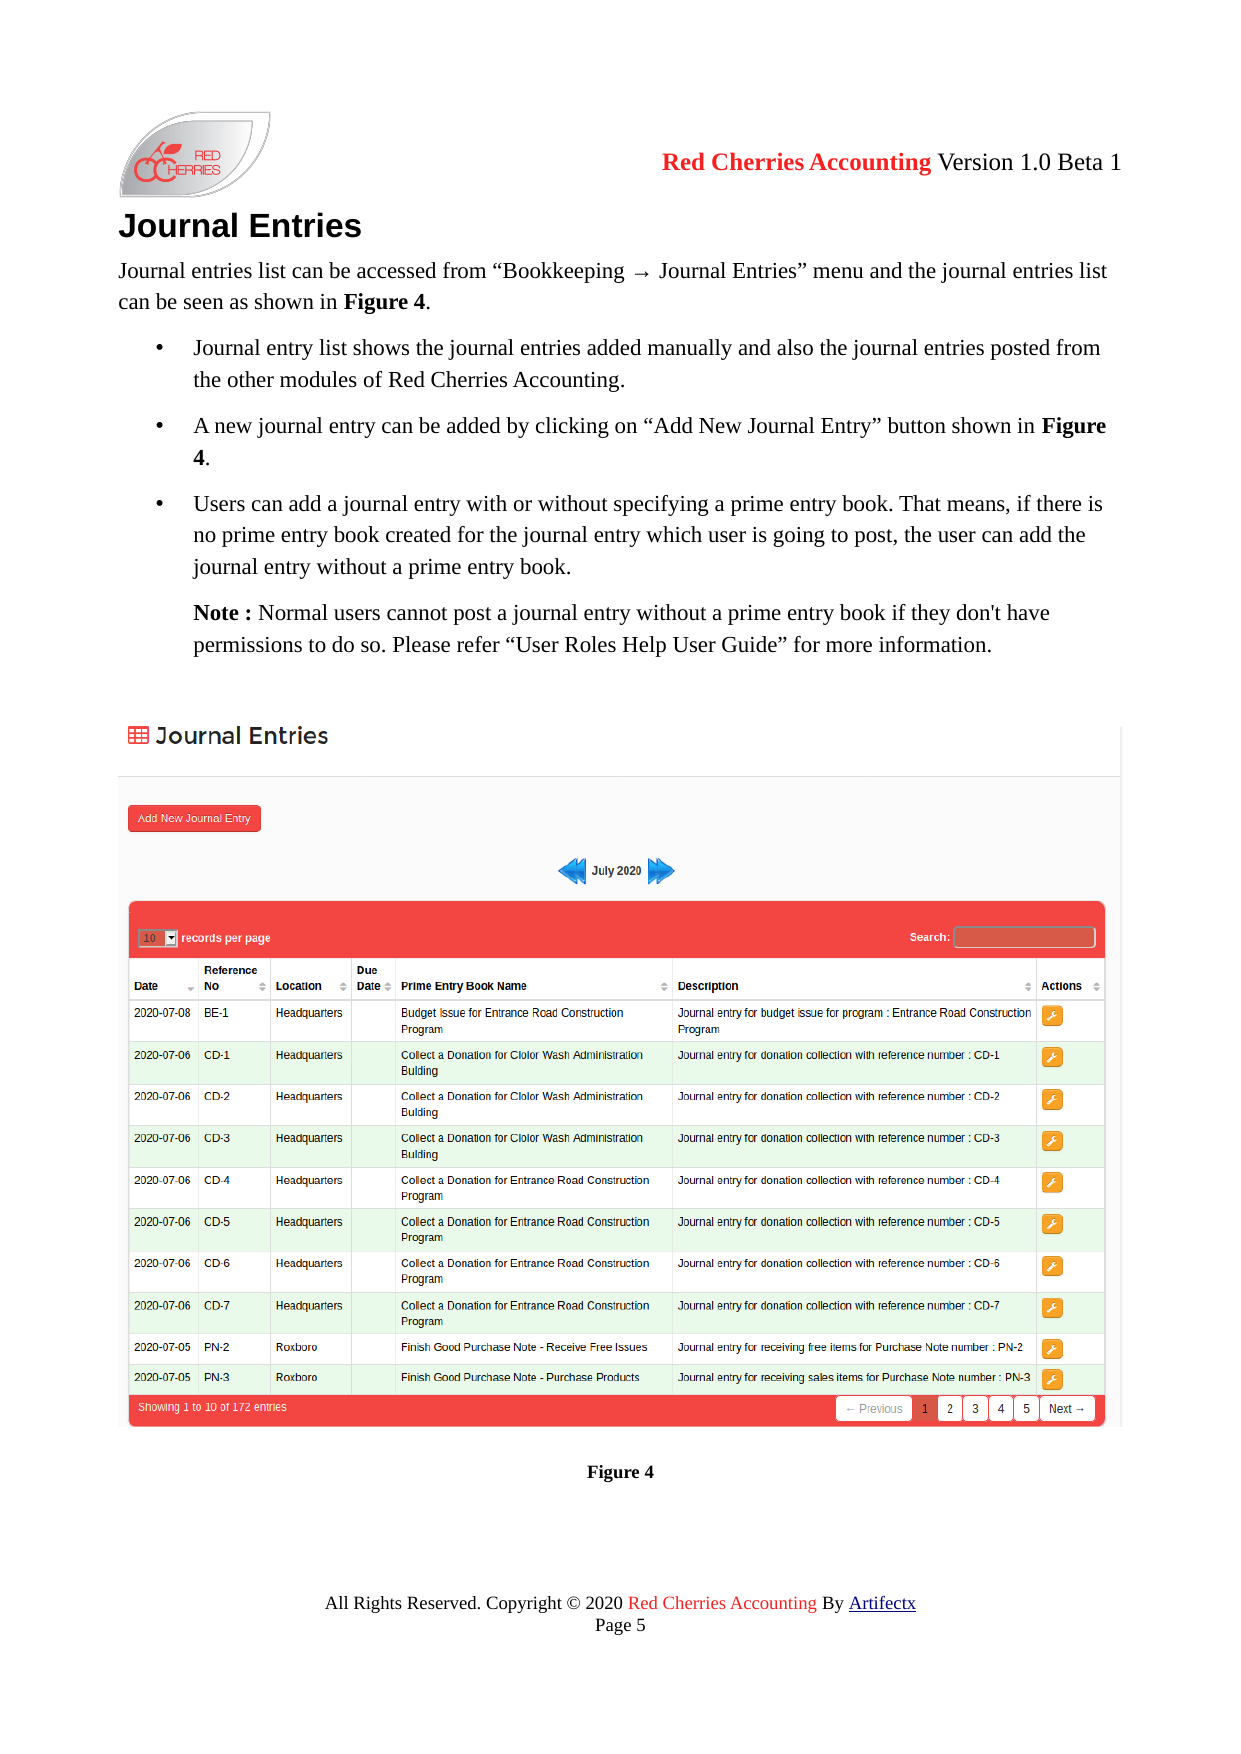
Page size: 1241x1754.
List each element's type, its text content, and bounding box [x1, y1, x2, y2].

list Journal entry list shows the journal entries added manually and also the journal entries posted from the other modules of Red Cherries Accounting. [156, 334, 1122, 392]
text Figure 4 [118, 1461, 1122, 1483]
text Journal entries list can be accessed from “Bookkeeping → Journal Entries” menu and the journal entries list can be seen as shown in Figure 4. [118, 257, 1122, 315]
picture [118, 726, 1123, 1427]
picture [118, 111, 272, 199]
list A new journal entry can be added by clicking on “Add New Journal Entry” button shown in Figure 4. [156, 412, 1122, 470]
subtitle Journal Entries [118, 206, 1122, 244]
list Note : Normal users cannot post a journal entry without a prime entry book if they don't have permissions to do so. Please refer “User Roles Help User Guide” for more information. [193, 599, 1122, 657]
list Users can add a journal entry with or without specifying a prime entry book. That means, if there is no prime entry book created for the journal entry which user is going to post, the user can add the journal entry without a prime entry book. [156, 490, 1122, 579]
